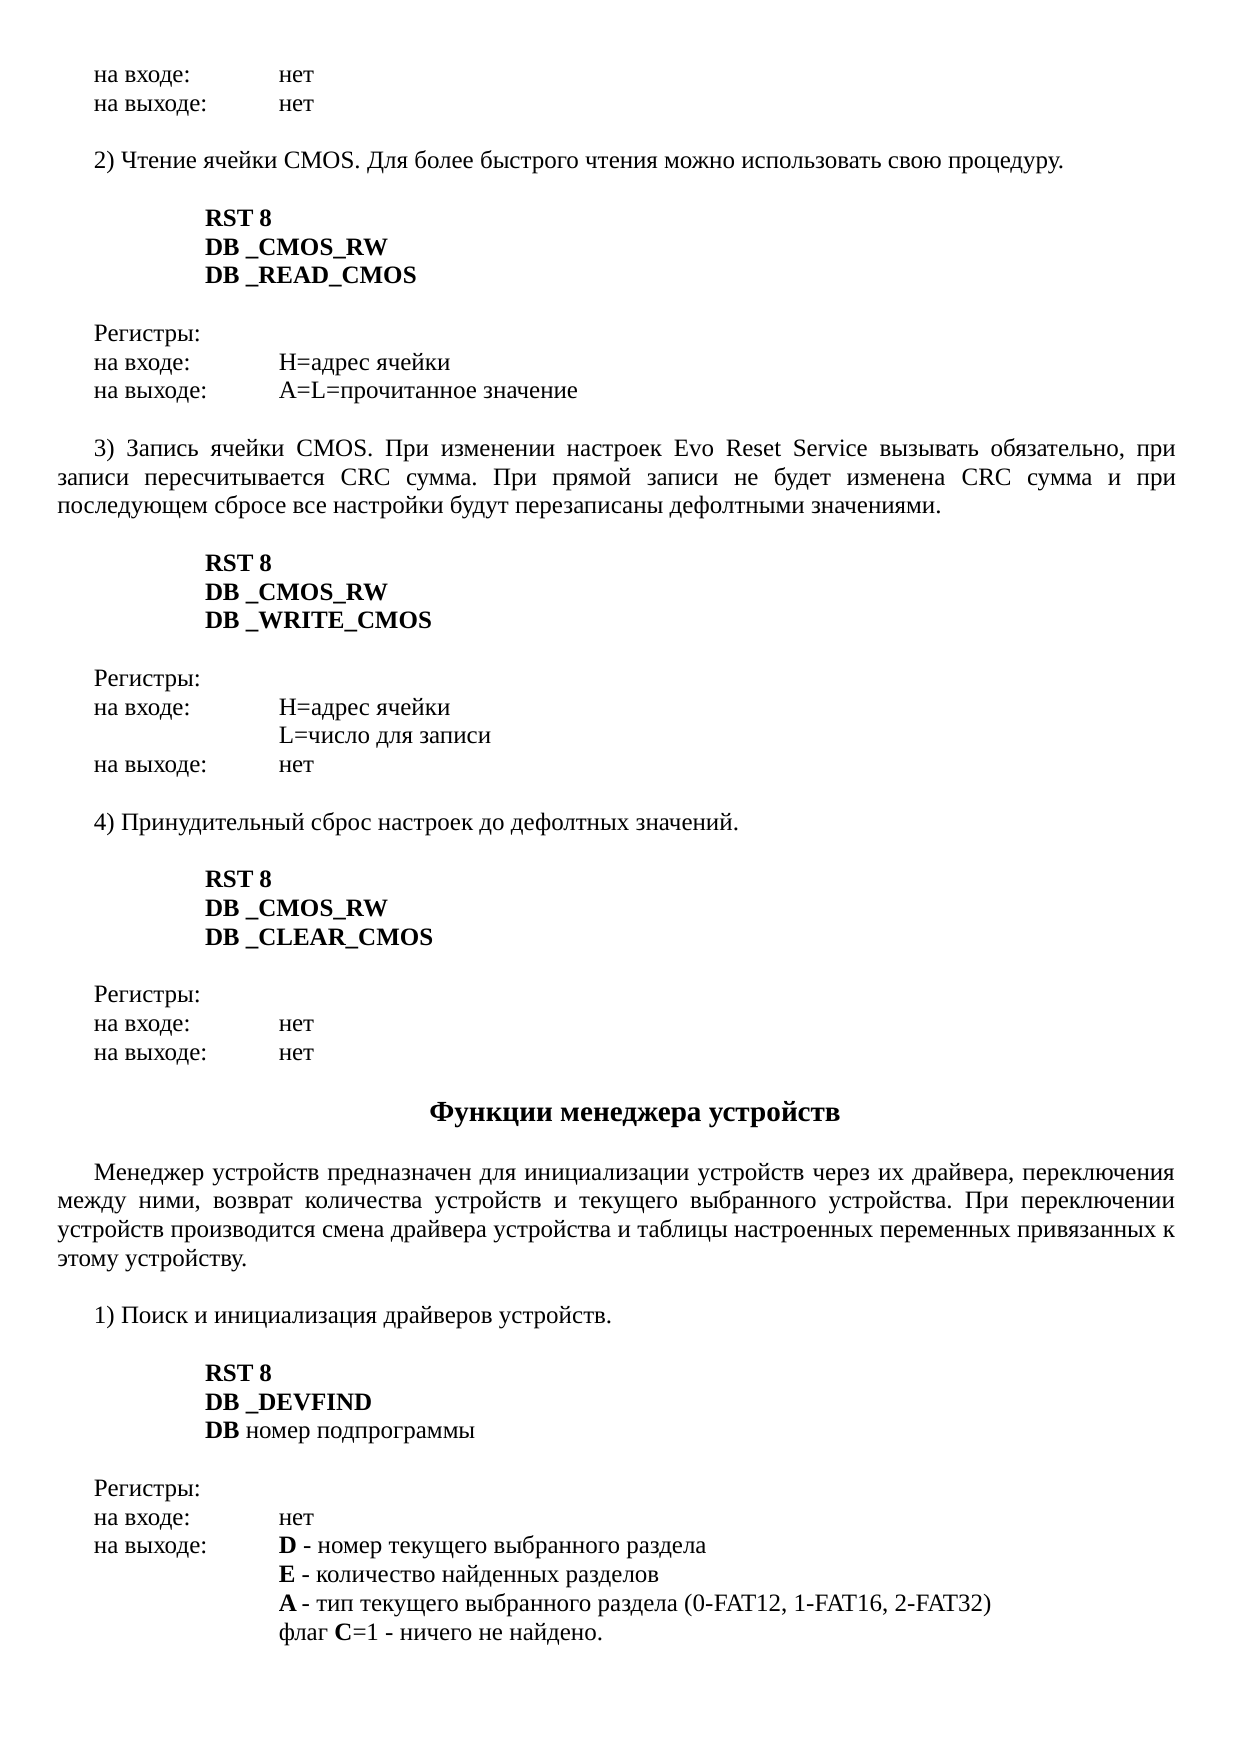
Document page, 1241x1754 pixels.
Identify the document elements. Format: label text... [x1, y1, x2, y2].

text Менеджер устройств предназначен для инициализации устройств через их драйвера, переключения между ними, возврат количества устройств и текущего выбранного устройства. При переключении устройств производится смена драйвера устройства и таблицы настроенных переменных привязанных к этому устройству. [57, 1157, 1176, 1272]
text флаг C=1 - ничего не найдено. [57, 1617, 1176, 1645]
text Регистры: [57, 979, 1176, 1008]
text на входе: нет [57, 1502, 1176, 1530]
text RST 8 [57, 203, 1176, 232]
text 3) Запись ячейки CMOS. При изменении настроек Evo Reset Service вызывать обязательно, при записи пересчитывается CRC сумма. При прямой записи не будет изменена CRC сумма и при последующем сбросе все настройки будут перезаписаны дефолтными значениями. [57, 433, 1176, 519]
text DB _CMOS_RW [57, 893, 1176, 922]
text DB _DEVFIND [57, 1387, 1176, 1415]
text на входе: нет [57, 1008, 1176, 1037]
text на входе: нет [57, 59, 1176, 88]
text Функции менеджера устройств [57, 1094, 1176, 1128]
text RST 8 [57, 1358, 1176, 1387]
text RST 8 [57, 864, 1176, 893]
text DB _CMOS_RW [57, 577, 1176, 606]
text на выходе: нет [57, 749, 1176, 778]
text на выходе: нет [57, 88, 1176, 117]
text Регистры: [57, 663, 1176, 692]
text RST 8 [57, 548, 1176, 577]
text A - тип текущего выбранного раздела (0-FAT12, 1-FAT16, 2-FAT32) [57, 1588, 1176, 1617]
text 2) Чтение ячейки CMOS. Для более быстрого чтения можно использовать свою процедуру. [57, 146, 1176, 174]
text 4) Принудительный сброс настроек до дефолтных значений. [57, 807, 1176, 836]
text на выходе: D - номер текущего выбранного раздела [57, 1530, 1176, 1559]
text E - количество найденных разделов [57, 1559, 1176, 1588]
text Регистры: [57, 318, 1176, 347]
text на выходе: A=L=прочитанное значение [57, 376, 1176, 404]
text на выходе: нет [57, 1037, 1176, 1066]
text DB _CMOS_RW [57, 232, 1176, 261]
text Регистры: [57, 1473, 1176, 1502]
text L=число для записи [57, 721, 1176, 749]
text 1) Поиск и инициализация драйверов устройств. [57, 1300, 1176, 1329]
text DB _WRITE_CMOS [57, 606, 1176, 634]
text на входе: H=адрес ячейки [57, 692, 1176, 721]
text DB _CLEAR_CMOS [57, 922, 1176, 951]
text DB номер подпрограммы [57, 1415, 1176, 1444]
text на входе: H=адрес ячейки [57, 347, 1176, 376]
text DB _READ_CMOS [57, 261, 1176, 289]
